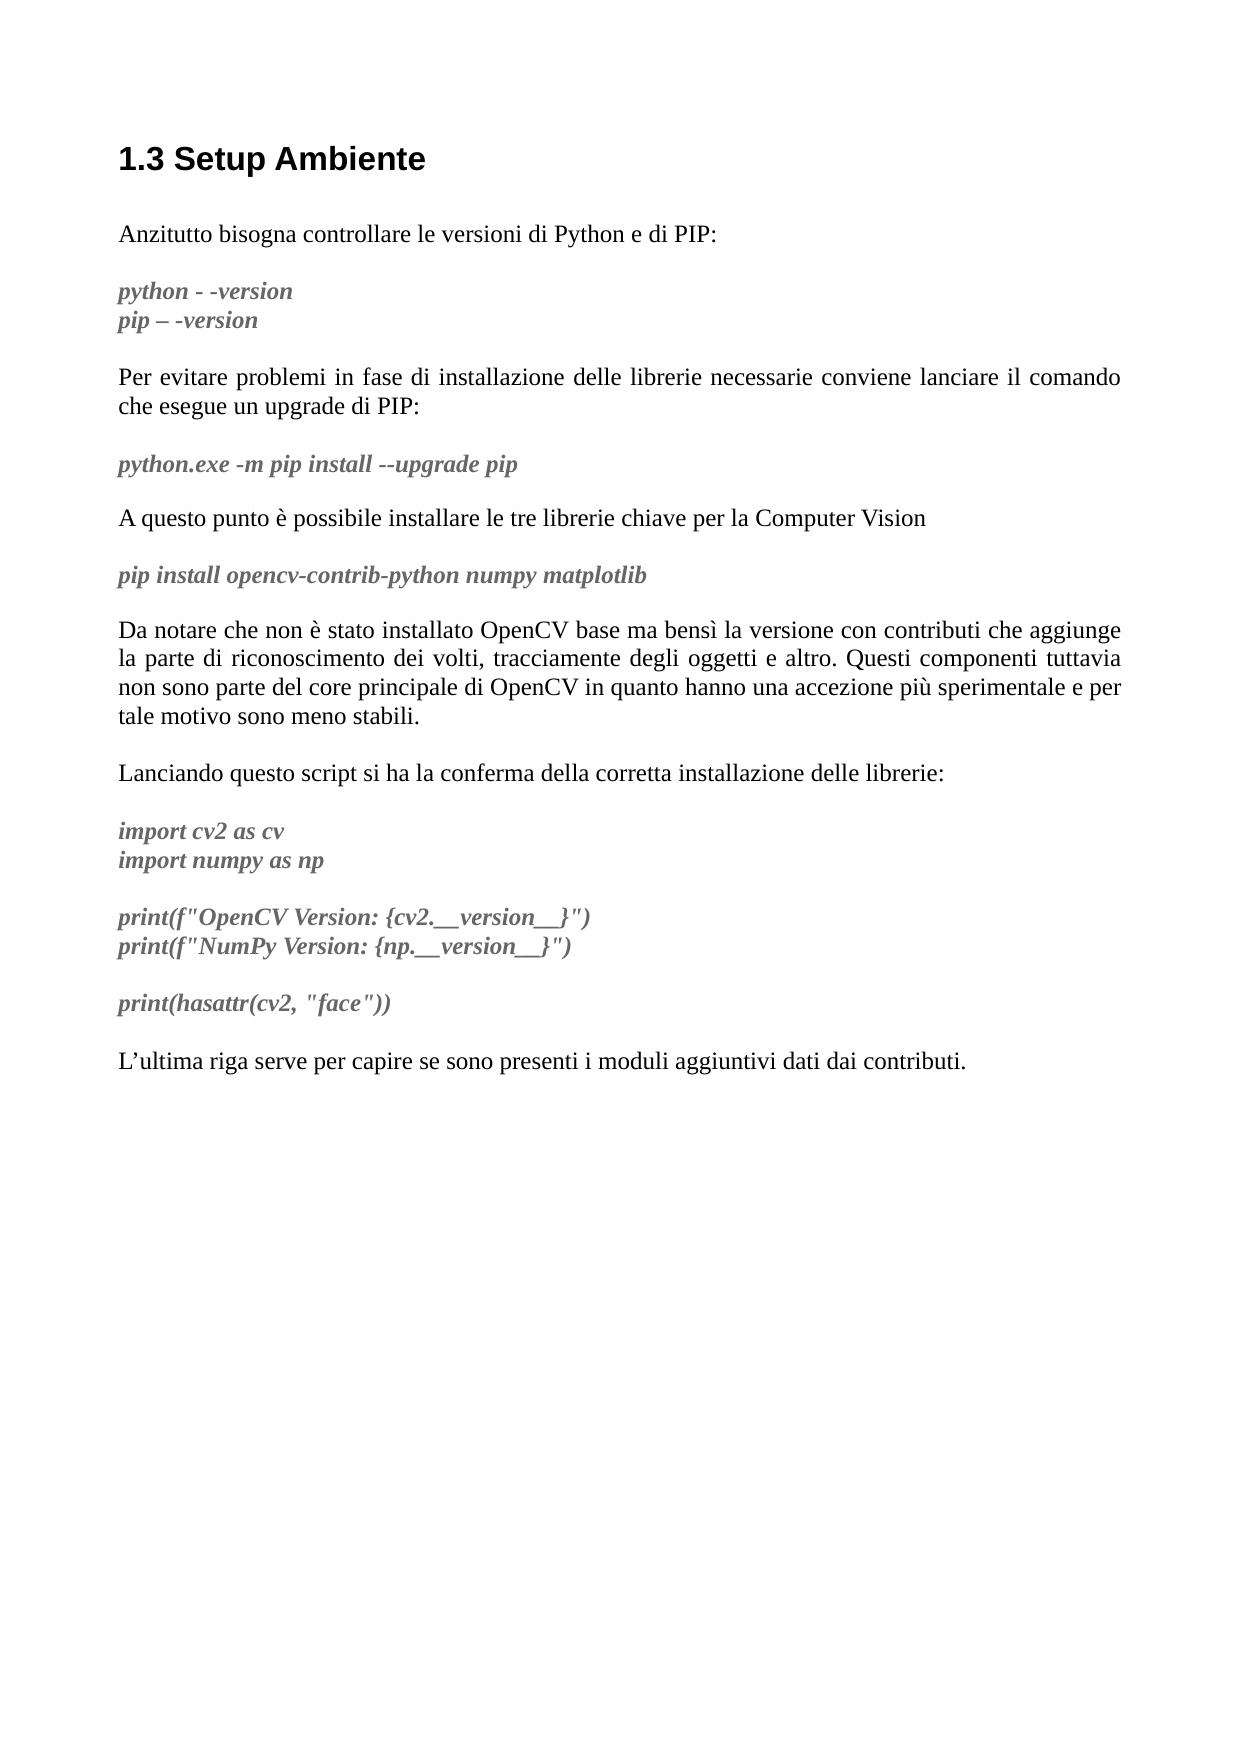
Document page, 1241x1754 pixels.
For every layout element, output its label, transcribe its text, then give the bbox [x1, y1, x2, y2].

text import cv2 as cv [118, 816, 1122, 845]
text print(hasattr(cv2, "face")) [118, 988, 1122, 1017]
text pip – -version [118, 305, 1122, 334]
text python - -version [118, 276, 1122, 305]
text python.exe -m pip install --upgrade pip [118, 449, 1122, 477]
text L’ultima riga serve per capire se sono presenti i moduli aggiuntivi dati dai contributi. [118, 1046, 1122, 1075]
text pip install opencv-contrib-python numpy matplotlib [118, 560, 1122, 589]
text Per evitare problemi in fase di installazione delle librerie necessarie conviene lanciare il comando che esegue un upgrade di PIP: [118, 362, 1122, 420]
subtitle 1.3 Setup Ambiente [118, 139, 1122, 177]
text print(f"NumPy Version: {np.__version__}") [118, 931, 1122, 960]
text Lanciando questo script si ha la conferma della corretta installazione delle librerie: [118, 758, 1122, 787]
text Da notare che non è stato installato OpenCV base ma bensì la versione con contributi che aggiunge la parte di riconoscimento dei volti, tracciamente degli oggetti e altro. Questi componenti tuttavia non sono parte del core principale di OpenCV in quanto hanno una accezione più sperimentale e per tale motivo sono meno stabili. [118, 615, 1122, 730]
text print(f"OpenCV Version: {cv2.__version__}") [118, 902, 1122, 931]
text A questo punto è possibile installare le tre librerie chiave per la Computer Vision [118, 503, 1122, 532]
text Anzitutto bisogna controllare le versioni di Python e di PIP: [118, 219, 1122, 247]
text import numpy as np [118, 845, 1122, 873]
